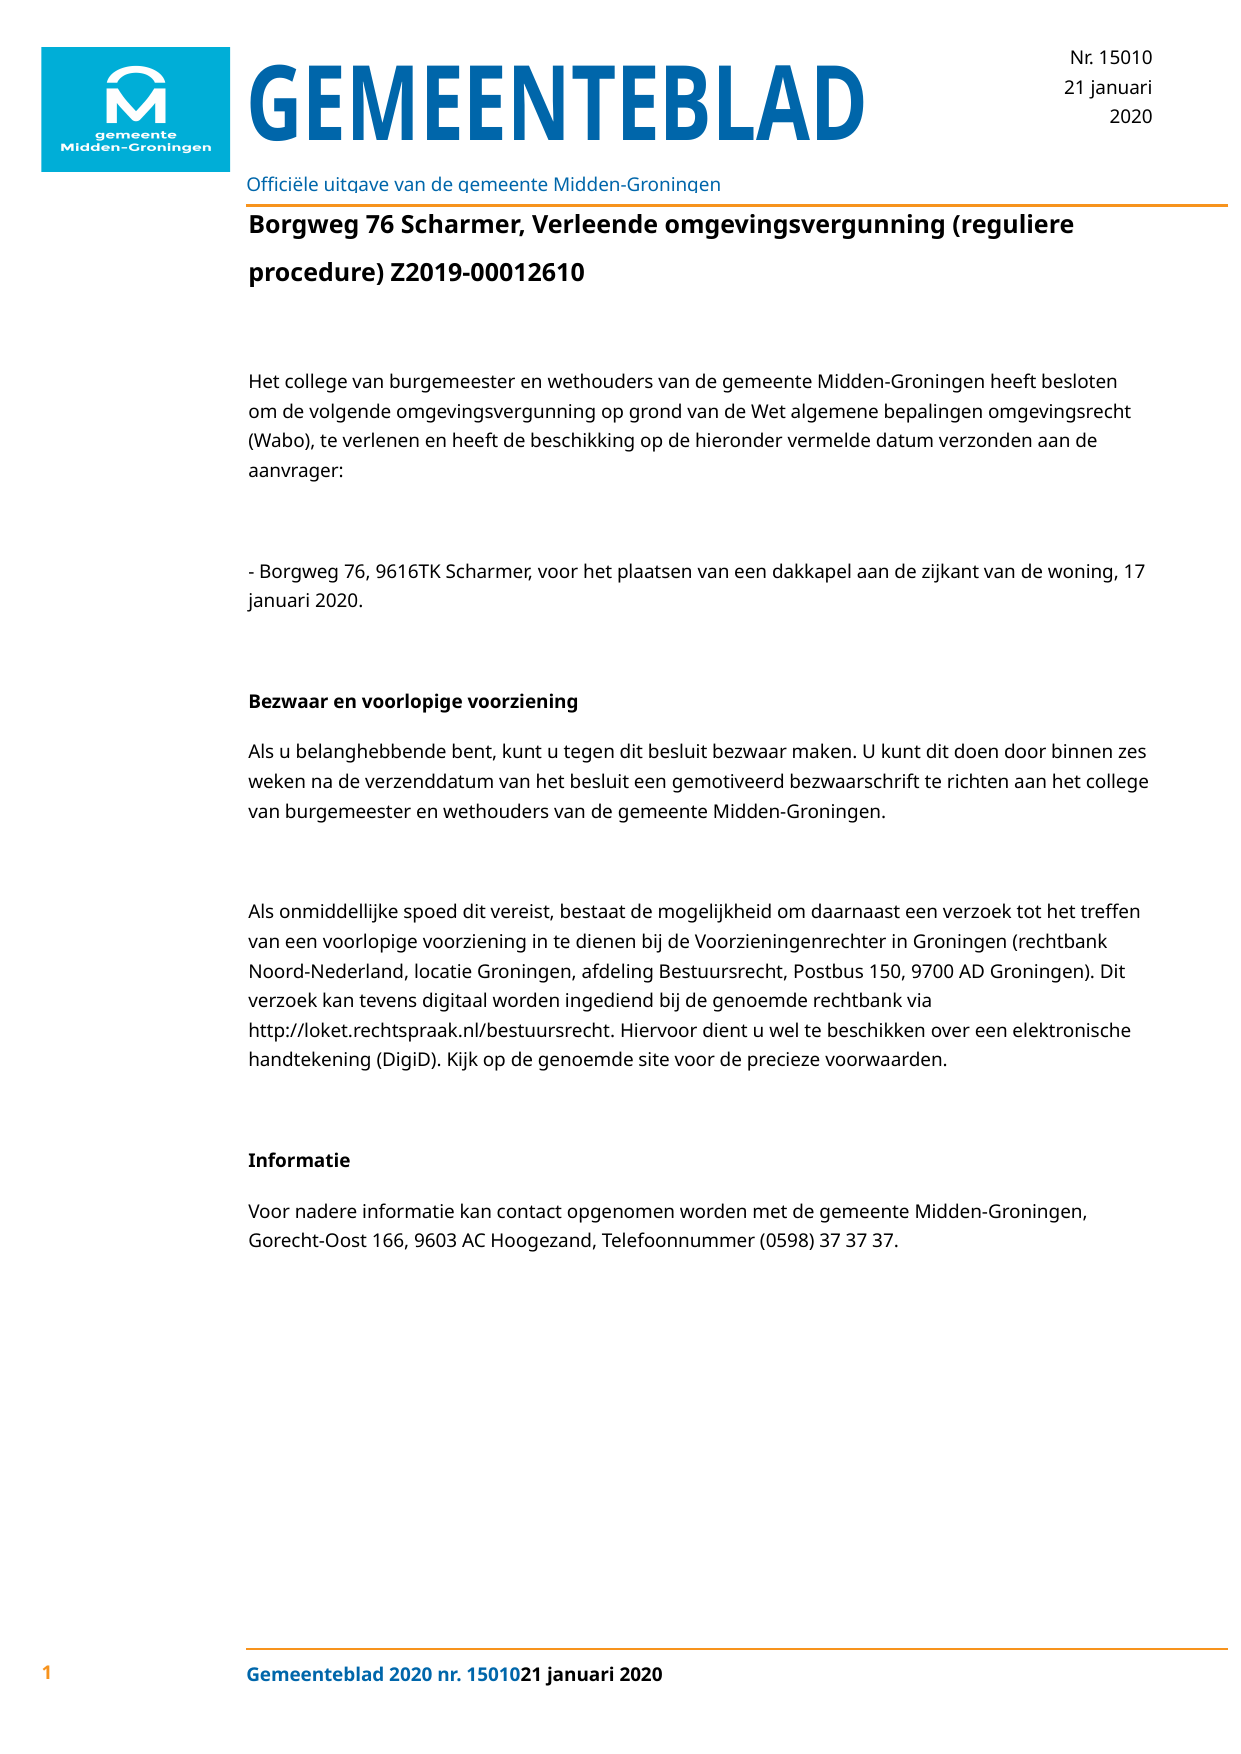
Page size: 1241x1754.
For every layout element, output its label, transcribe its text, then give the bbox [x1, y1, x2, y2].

text Het college van burgemeester en wethouders van de gemeente Midden-Groningen heeft besloten om de volgende omgevingsvergunning op grond van de Wet algemene bepalingen omgevingsrecht (Wabo), te verlenen en heeft de beschikking op de hieronder vermelde datum verzonden aan de aanvrager: [248, 368, 1152, 483]
text Borgweg 76 Scharmer, Verleende omgevingsvergunning (reguliere procedure) Z2019-00012610 [248, 207, 1152, 288]
text Als u belanghebbende bent, kunt u tegen dit besluit bezwaar maken. U kunt dit doen door binnen zes weken na de verzenddatum van het besluit een gemotiveerd bezwaarschrift te richten aan het college van burgemeester en wethouders van de gemeente Midden-Groningen. [248, 739, 1152, 824]
text Bezwaar en voorlopige voorziening [248, 688, 1152, 714]
picture [184, 146, 190, 153]
picture [107, 89, 165, 122]
text Informatie [248, 1147, 1152, 1173]
text - Borgweg 76, 9616TK Scharmer, voor het plaatsen van een dakkapel aan de zijkant van de woning, 17 januari 2020. [248, 558, 1152, 613]
text Als onmiddellijke spoed dit vereist, bestaat de mogelijkheid om daarnaast een verzoek tot het treffen van een voorlopige voorziening in te dienen bij de Voorzieningenrechter in Groningen (rechtbank Noord-Nederland, locatie Groningen, afdeling Bestuursrecht, Postbus 150, 9700 AD Groningen). Dit verzoek kan tevens digitaal worden ingediend bij de genoemde rechtbank via http://loket.rechtspraak.nl/bestuursrecht. Hiervoor dient u wel te beschikken over een elektronische handtekening (DigiD). Kijk op de genoemde site voor de precieze voorwaarden. [248, 899, 1152, 1072]
picture [108, 66, 164, 82]
text Voor nadere informatie kan contact opgenomen worden met de gemeente Midden-Groningen, Gorecht-Oost 166, 9603 AC Hoogezand, Telefoonnummer (0598) 37 37 37. [248, 1198, 1152, 1253]
